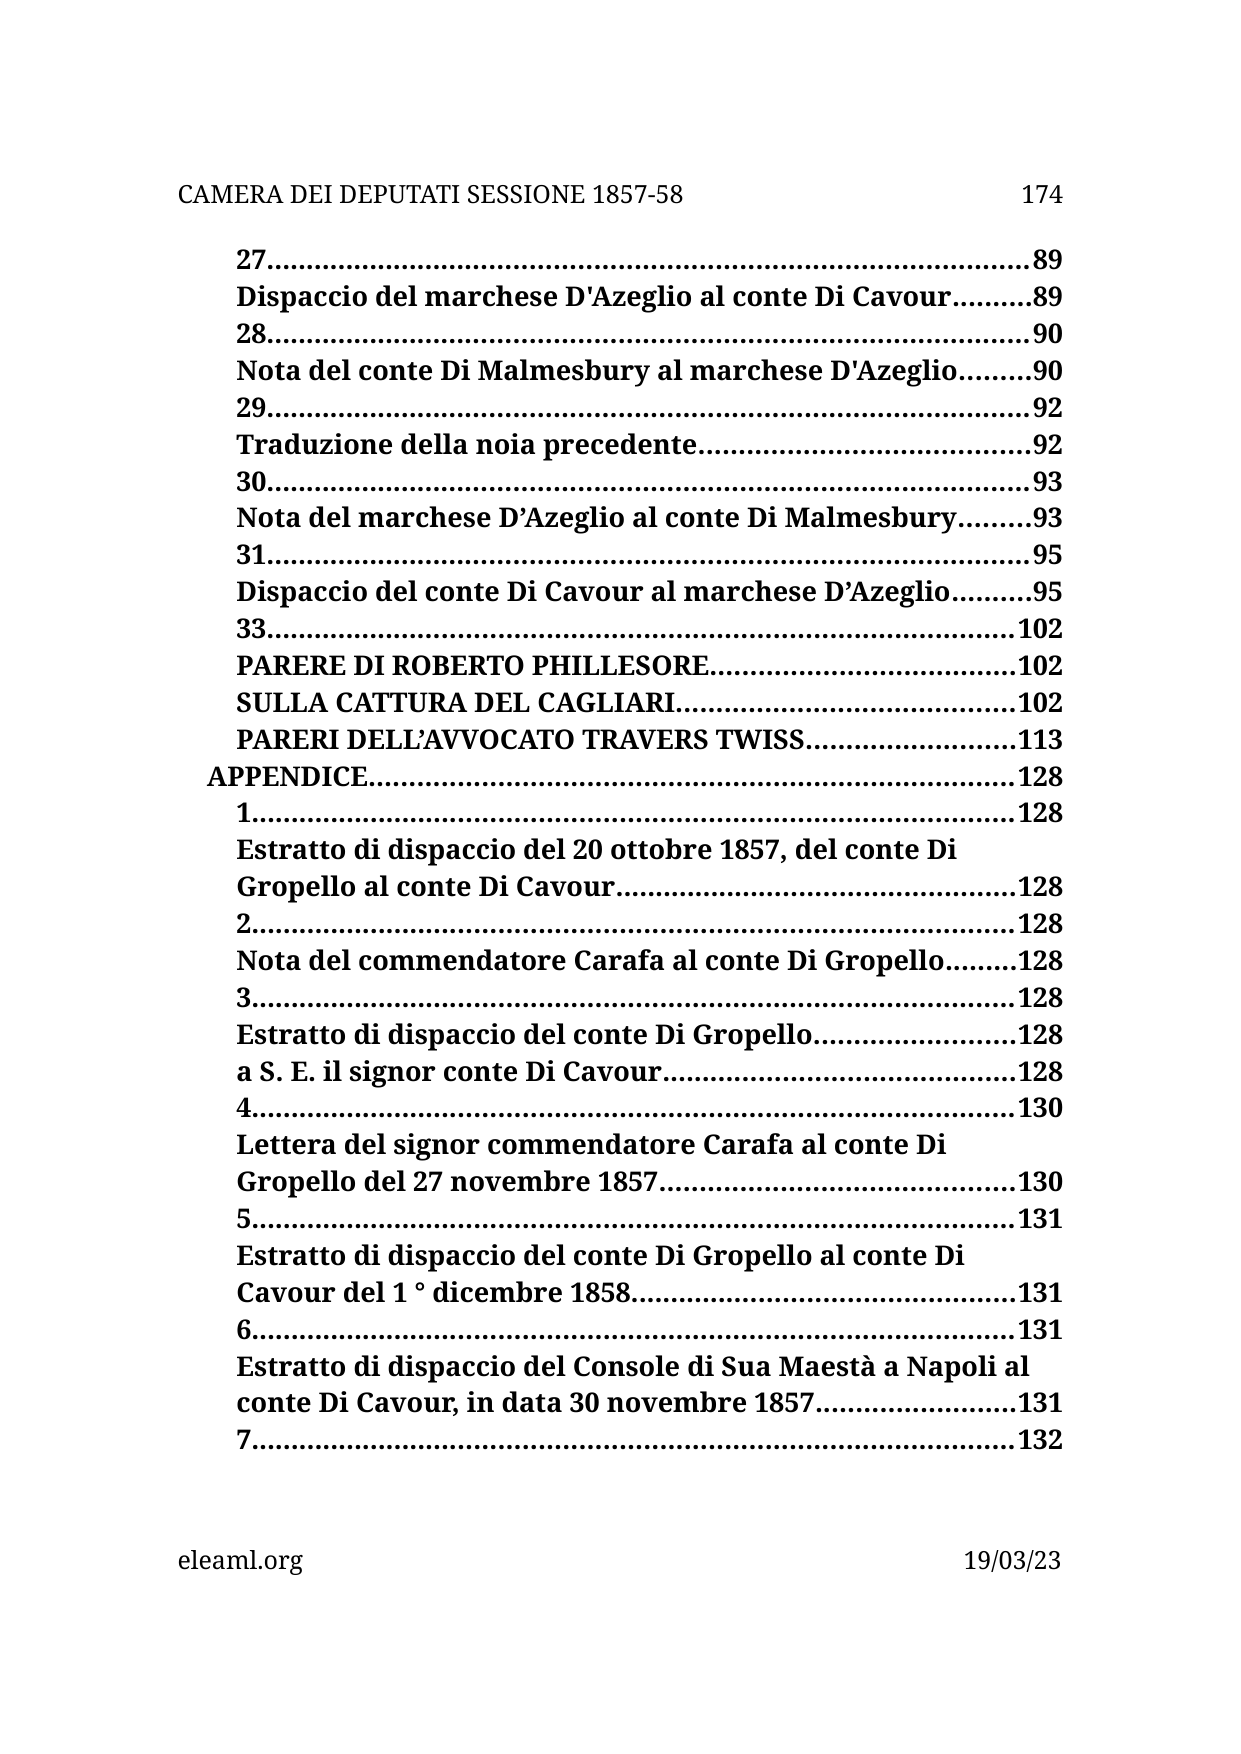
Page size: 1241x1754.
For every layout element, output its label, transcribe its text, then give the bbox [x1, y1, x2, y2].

text PARERE DI ROBERTO PHILLESORE 102 [236, 646, 1063, 683]
text Nota del marchese D’Azeglio al conte Di Malmesbury 93 [236, 499, 1063, 536]
text 5 131 [236, 1199, 1063, 1236]
text PARERI DELL’AVVOCATO TRAVERS TWISS 113 [236, 720, 1063, 757]
text Dispaccio del marchese D'Azeglio al conte Di Cavour 89 [236, 278, 1063, 314]
text a S. E. il signor conte Di Cavour 128 [236, 1052, 1063, 1089]
text 29 92 [236, 388, 1063, 425]
text Estratto di dispaccio del conte Di Gropello 128 [236, 1015, 1063, 1052]
text 28 90 [236, 314, 1063, 351]
text 33 102 [236, 609, 1063, 646]
text Estratto di dispaccio del 20 ottobre 1857, del conte Di Gropello al conte Di Cavour 128 [236, 831, 1063, 904]
text APPENDICE 128 [207, 757, 1063, 794]
text SULLA CATTURA DEL CAGLIARI 102 [236, 683, 1063, 720]
text 27 89 [236, 241, 1063, 278]
text Nota del commendatore Carafa al conte Di Gropello 128 [236, 941, 1063, 978]
text 6 131 [236, 1310, 1063, 1347]
text Lettera del signor commendatore Carafa al conte Di Gropello del 27 novembre 1857 130 [236, 1126, 1063, 1199]
text Nota del conte Di Malmesbury al marchese D'Azeglio 90 [236, 351, 1063, 388]
text Traduzione della noia precedente 92 [236, 425, 1063, 462]
text 30 93 [236, 462, 1063, 499]
text 7 132 [236, 1421, 1063, 1458]
text Estratto di dispaccio del Console di Sua Maestà a Napoli al conte Di Cavour, in data 30 novembre 1857 131 [236, 1347, 1063, 1421]
text 4 130 [236, 1089, 1063, 1126]
text 2 128 [236, 904, 1063, 941]
text 1 128 [236, 794, 1063, 831]
text 3 128 [236, 978, 1063, 1015]
text Dispaccio del conte Di Cavour al marchese D’Azeglio 95 [236, 573, 1063, 609]
text 31 95 [236, 536, 1063, 573]
text Estratto di dispaccio del conte Di Gropello al conte Di Cavour del 1 ° dicembre 1858. 131 [236, 1236, 1063, 1310]
